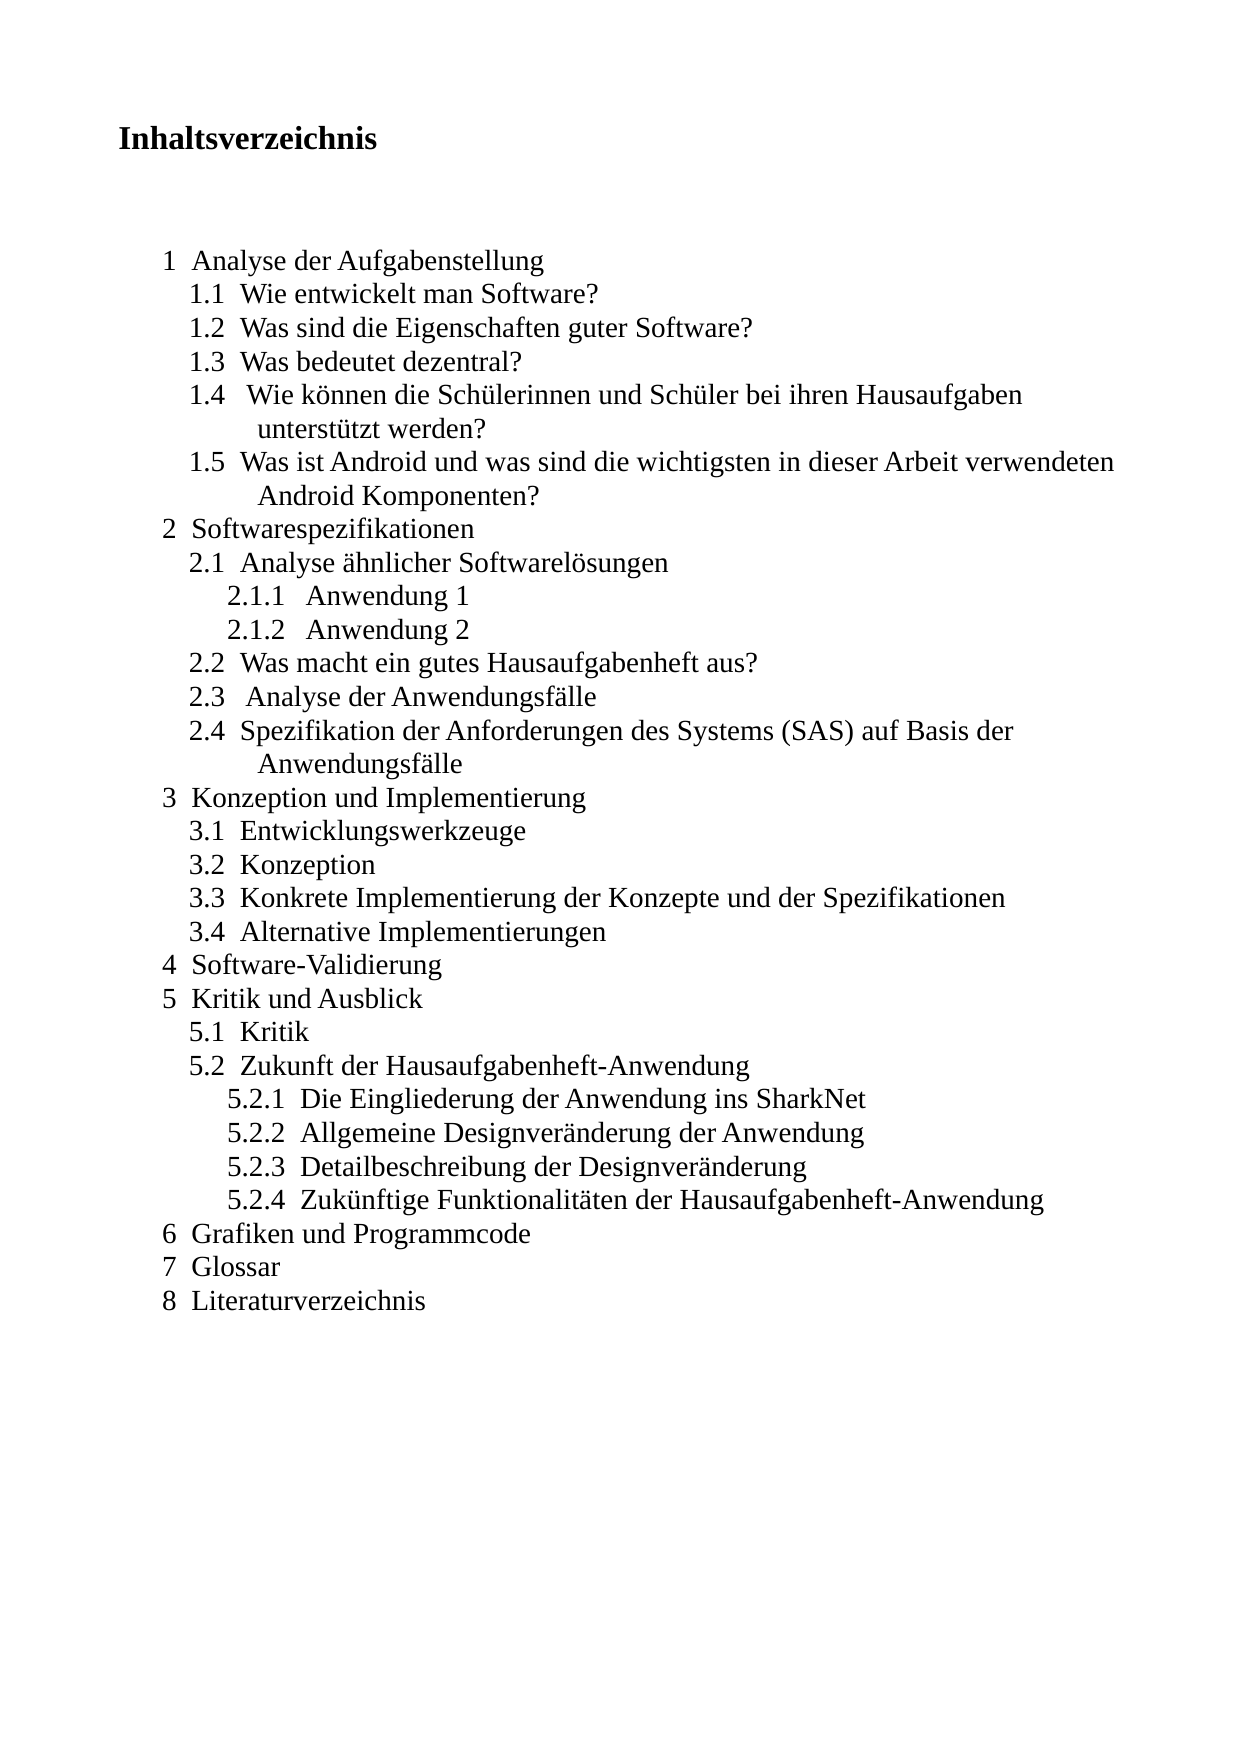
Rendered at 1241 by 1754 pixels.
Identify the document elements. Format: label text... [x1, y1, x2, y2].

list Allgemeine Designveränderung der Anwendung [183, 1115, 1122, 1149]
list Konzeption und Implementierung [118, 780, 1122, 813]
list Konzeption [145, 847, 1122, 880]
list Entwicklungswerkzeuge [145, 813, 1122, 847]
list Glossar [118, 1249, 1122, 1283]
list Die Eingliederung der Anwendung ins SharkNet [183, 1082, 1122, 1115]
list Analyse der Aufgabenstellung [118, 243, 1122, 277]
list Softwarespezifikationen [118, 511, 1122, 545]
list Alternative Implementierungen [145, 914, 1122, 947]
list Anwendung 2 [183, 612, 1122, 646]
list Was ist Android und was sind die wichtigsten in dieser Arbeit verwendeten Android Komponenten? [145, 444, 1122, 511]
list Anwendung 1 [183, 578, 1122, 612]
list Zukünftige Funktionalitäten der Hausaufgabenheft-Anwendung [183, 1182, 1122, 1216]
list Wie entwickelt man Software? [145, 277, 1122, 310]
list Detailbeschreibung der Designveränderung [183, 1149, 1122, 1182]
list Was bedeutet dezentral? [145, 344, 1122, 377]
list Analyse ähnlicher Softwarelösungen [145, 545, 1122, 578]
list Konkrete Implementierung der Konzepte und der Spezifikationen [145, 880, 1122, 914]
list Literaturverzeichnis [118, 1283, 1122, 1316]
list Analyse der Anwendungsfälle [145, 679, 1122, 713]
list Was sind die Eigenschaften guter Software? [145, 310, 1122, 344]
list Grafiken und Programmcode [118, 1216, 1122, 1249]
list Was macht ein gutes Hausaufgabenheft aus? [145, 646, 1122, 679]
subtitle Inhaltsverzeichnis [118, 118, 1122, 156]
list Wie können die Schülerinnen und Schüler bei ihren Hausaufgaben unterstützt werden? [145, 377, 1122, 444]
list Software-Validierung [118, 947, 1122, 981]
list Spezifikation der Anforderungen des Systems (SAS) auf Basis der Anwendungsfälle [145, 713, 1122, 780]
list Kritik und Ausblick [118, 981, 1122, 1014]
list Kritik [145, 1014, 1122, 1048]
list Zukunft der Hausaufgabenheft-Anwendung [145, 1048, 1122, 1082]
